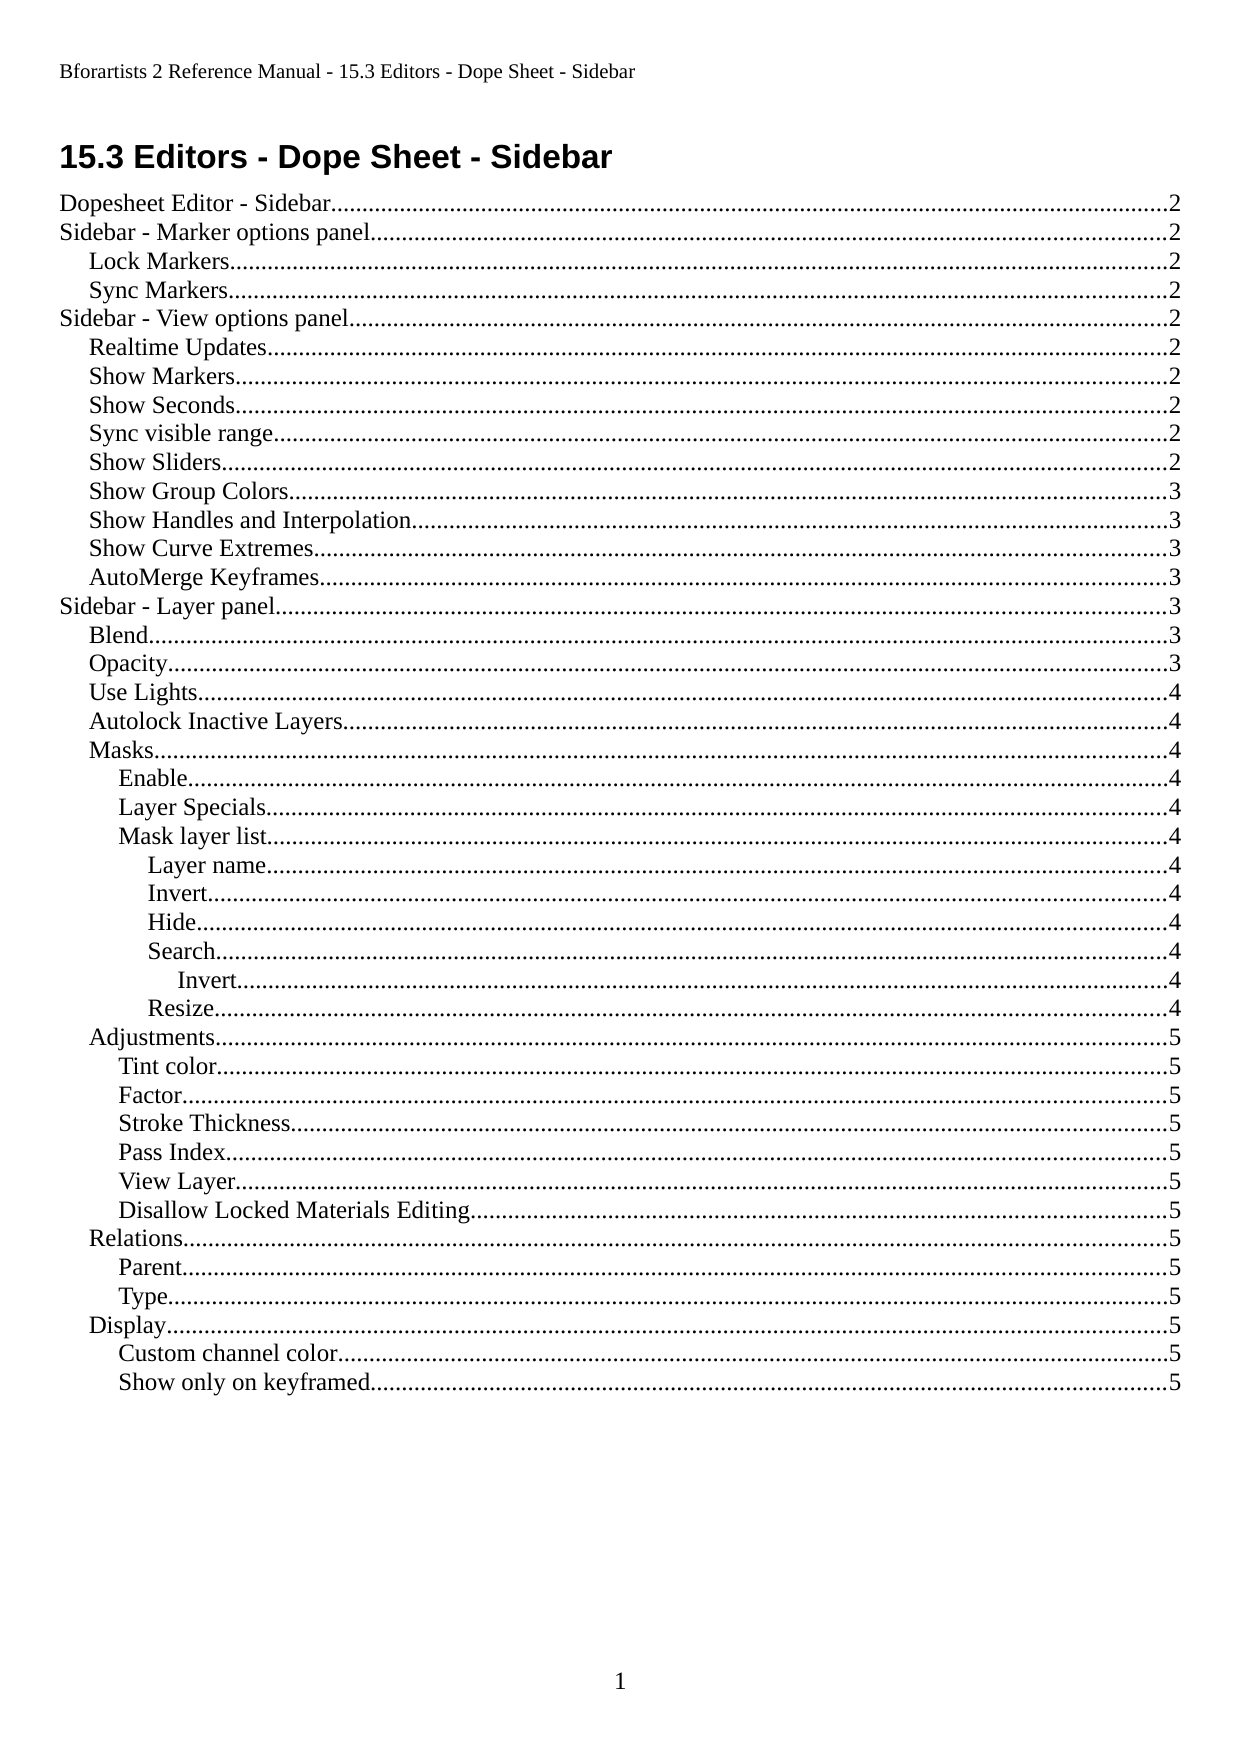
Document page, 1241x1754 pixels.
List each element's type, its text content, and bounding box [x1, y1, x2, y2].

text Invert 4 [177, 965, 1181, 993]
text Show Curve Extremes 3 [88, 533, 1181, 562]
text Search 4 [147, 936, 1181, 965]
text Pass Index 5 [118, 1137, 1181, 1166]
text Parent 5 [118, 1252, 1181, 1281]
text Layer name 4 [147, 850, 1181, 878]
text Show only on keyframed 5 [118, 1367, 1181, 1396]
text Layer Specials 4 [118, 792, 1181, 821]
text Stroke Thickness 5 [118, 1108, 1181, 1137]
text Show Sliders 2 [88, 447, 1181, 476]
text Sync Markers 2 [88, 275, 1181, 303]
text Sidebar - Layer panel 3 [59, 591, 1181, 620]
text AutoMerge Keyframes 3 [88, 562, 1181, 591]
text Type 5 [118, 1281, 1181, 1310]
text Opacity 3 [88, 648, 1181, 677]
text Mask layer list 4 [118, 821, 1181, 850]
text Enable 4 [118, 763, 1181, 792]
text Invert 4 [147, 878, 1181, 907]
text Resize 4 [147, 993, 1181, 1022]
text Masks 4 [88, 735, 1181, 763]
text Show Handles and Interpolation 3 [88, 505, 1181, 533]
text View Layer 5 [118, 1166, 1181, 1195]
text Realtime Updates 2 [88, 332, 1181, 361]
text Lock Markers 2 [88, 246, 1181, 275]
text Autolock Inactive Layers 4 [88, 706, 1181, 735]
text Blend 3 [88, 620, 1181, 648]
text Sync visible range 2 [88, 418, 1181, 447]
text Sidebar - Marker options panel 2 [59, 217, 1181, 246]
text Tint color 5 [118, 1051, 1181, 1080]
text Adjustments 5 [88, 1022, 1181, 1051]
text Show Seconds 2 [88, 390, 1181, 418]
text Show Markers 2 [88, 361, 1181, 390]
text Display 5 [88, 1310, 1181, 1338]
subtitle 15.3 Editors - Dope Sheet - Sidebar [59, 138, 1181, 176]
text Factor 5 [118, 1080, 1181, 1108]
text Show Group Colors 3 [88, 476, 1181, 505]
text Sidebar - View options panel 2 [59, 303, 1181, 332]
text Relations 5 [88, 1223, 1181, 1252]
text Disallow Locked Materials Editing 5 [118, 1195, 1181, 1223]
text Dopesheet Editor - Sidebar 2 [59, 188, 1181, 217]
text Custom channel color 5 [118, 1338, 1181, 1367]
text Use Lights 4 [88, 677, 1181, 706]
text Hide 4 [147, 907, 1181, 936]
